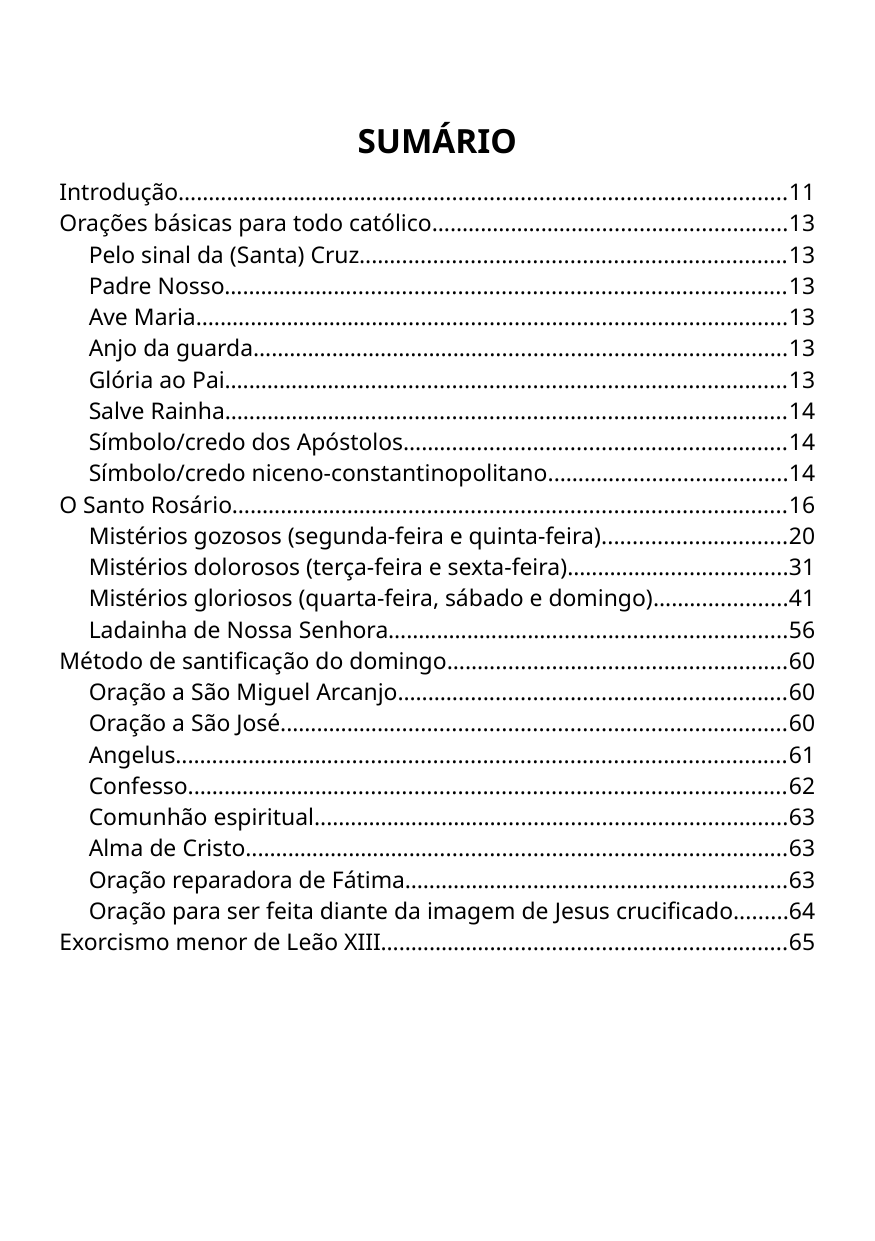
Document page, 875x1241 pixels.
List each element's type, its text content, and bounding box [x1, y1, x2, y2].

text Mistérios gloriosos (quarta-feira, sábado e domingo) 41 [88, 582, 815, 613]
text Anjo da guarda 13 [88, 332, 815, 363]
text Ladainha de Nossa Senhora 56 [88, 613, 815, 645]
text Símbolo/credo niceno-constantinopolitano 14 [88, 457, 815, 488]
text Orações básicas para todo católico 13 [59, 207, 815, 238]
text Salve Rainha 14 [88, 395, 815, 426]
text Método de santificação do domingo 60 [59, 645, 815, 676]
text Exorcismo menor de Leão XIII 65 [59, 926, 815, 957]
text O Santo Rosário 16 [59, 488, 815, 520]
text Comunhão espiritual 63 [88, 801, 815, 832]
text Oração a São Miguel Arcanjo 60 [88, 676, 815, 707]
text Glória ao Pai 13 [88, 363, 815, 395]
text Oração reparadora de Fátima 63 [88, 863, 815, 895]
text Ave Maria 13 [88, 301, 815, 332]
text Alma de Cristo 63 [88, 832, 815, 863]
text Pelo sinal da (Santa) Cruz 13 [88, 238, 815, 270]
text Oração para ser feita diante da imagem de Jesus crucificado 64 [88, 895, 815, 926]
text Mistérios dolorosos (terça-feira e sexta-feira) 31 [88, 551, 815, 582]
text Padre Nosso 13 [88, 270, 815, 301]
text Mistérios gozosos (segunda-feira e quinta-feira) 20 [88, 520, 815, 551]
text Oração a São José 60 [88, 707, 815, 738]
text Angelus 61 [88, 738, 815, 770]
text Símbolo/credo dos Apóstolos 14 [88, 426, 815, 457]
text Confesso 62 [88, 770, 815, 801]
subtitle SUMÁRIO [59, 118, 815, 163]
text Introdução 11 [59, 176, 815, 207]
